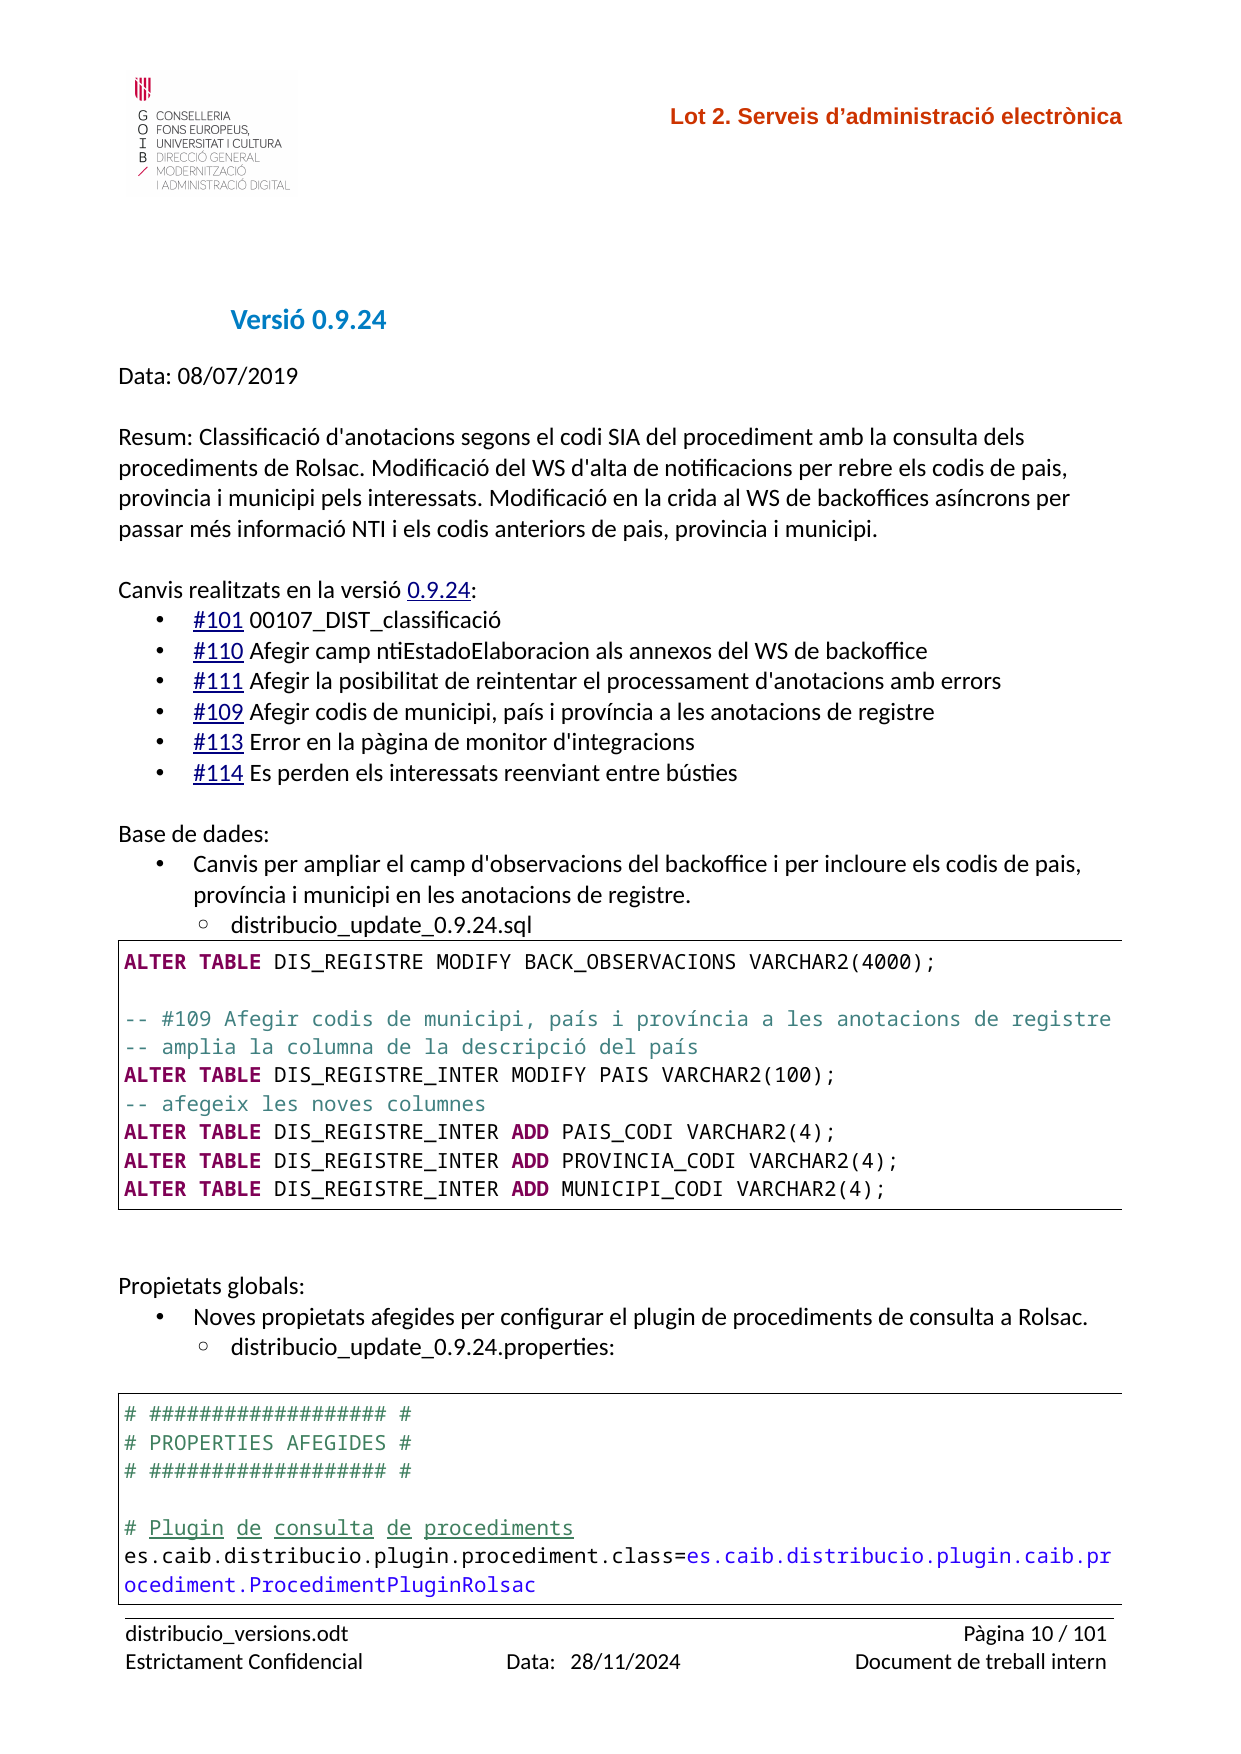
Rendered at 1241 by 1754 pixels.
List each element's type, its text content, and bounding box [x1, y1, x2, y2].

text Data: 08/07/2019 [118, 360, 1122, 391]
text Canvis realitzats en la versió 0.9.24: [118, 574, 1122, 604]
list #113 Error en la pàgina de monitor d'integracions [156, 726, 1122, 757]
list #109 Afegir codis de municipi, país i província a les anotacions de registre [156, 696, 1122, 726]
text Resum: Classificació d'anotacions segons el codi SIA del procediment amb la consulta dels procediments de Rolsac. Modificació del WS d'alta de notificacions per rebre els codis de pais, provincia i municipi pels interessats. Modificació en la crida al WS de backoffices asíncrons per passar més informació NTI i els codis anteriors de pais, provincia i municipi. [118, 421, 1122, 543]
text Propietats globals: [118, 1271, 1122, 1301]
list Canvis per ampliar el camp d'observacions del backoffice i per incloure els codis de pais, província i municipi en les anotacions de registre. [156, 848, 1122, 909]
table_header # ################### # # PROPERTIES AFEGIDES # # ################### # # Plugin de consulta de procediments es.caib.distribucio.plugin.procediment.class=es.caib.distribucio.plugin.caib.procediment.ProcedimentPluginRolsac [119, 1394, 1122, 1604]
list distribucio_update_0.9.24.properties: [193, 1332, 1122, 1362]
text Base de dades: [118, 818, 1122, 848]
list #114 Es perden els interessats reenviant entre bústies [156, 757, 1122, 787]
picture [126, 70, 299, 197]
list #110 Afegir camp ntiEstadoElaboracion als annexos del WS de backoffice [156, 635, 1122, 665]
list distribucio_update_0.9.24.sql [193, 909, 1122, 940]
subtitle Versió 0.9.24 [153, 301, 1122, 336]
list Noves propietats afegides per configurar el plugin de procediments de consulta a Rolsac. [156, 1301, 1122, 1332]
table_header ALTER TABLE DIS_REGISTRE MODIFY BACK_OBSERVACIONS VARCHAR2(4000); -- #109 Afegir codis de municipi, país i província a les anotacions de registre -- amplia la columna de la descripció del país ALTER TABLE DIS_REGISTRE_INTER MODIFY PAIS VARCHAR2(100); -- afegeix les noves columnes ALTER TABLE DIS_REGISTRE_INTER ADD PAIS_CODI VARCHAR2(4); ALTER TABLE DIS_REGISTRE_INTER ADD PROVINCIA_CODI VARCHAR2(4); ALTER TABLE DIS_REGISTRE_INTER ADD MUNICIPI_CODI VARCHAR2(4); [119, 941, 1122, 1208]
list #101 00107_DIST_classificació [156, 604, 1122, 635]
list #111 Afegir la posibilitat de reintentar el processament d'anotacions amb errors [156, 665, 1122, 696]
